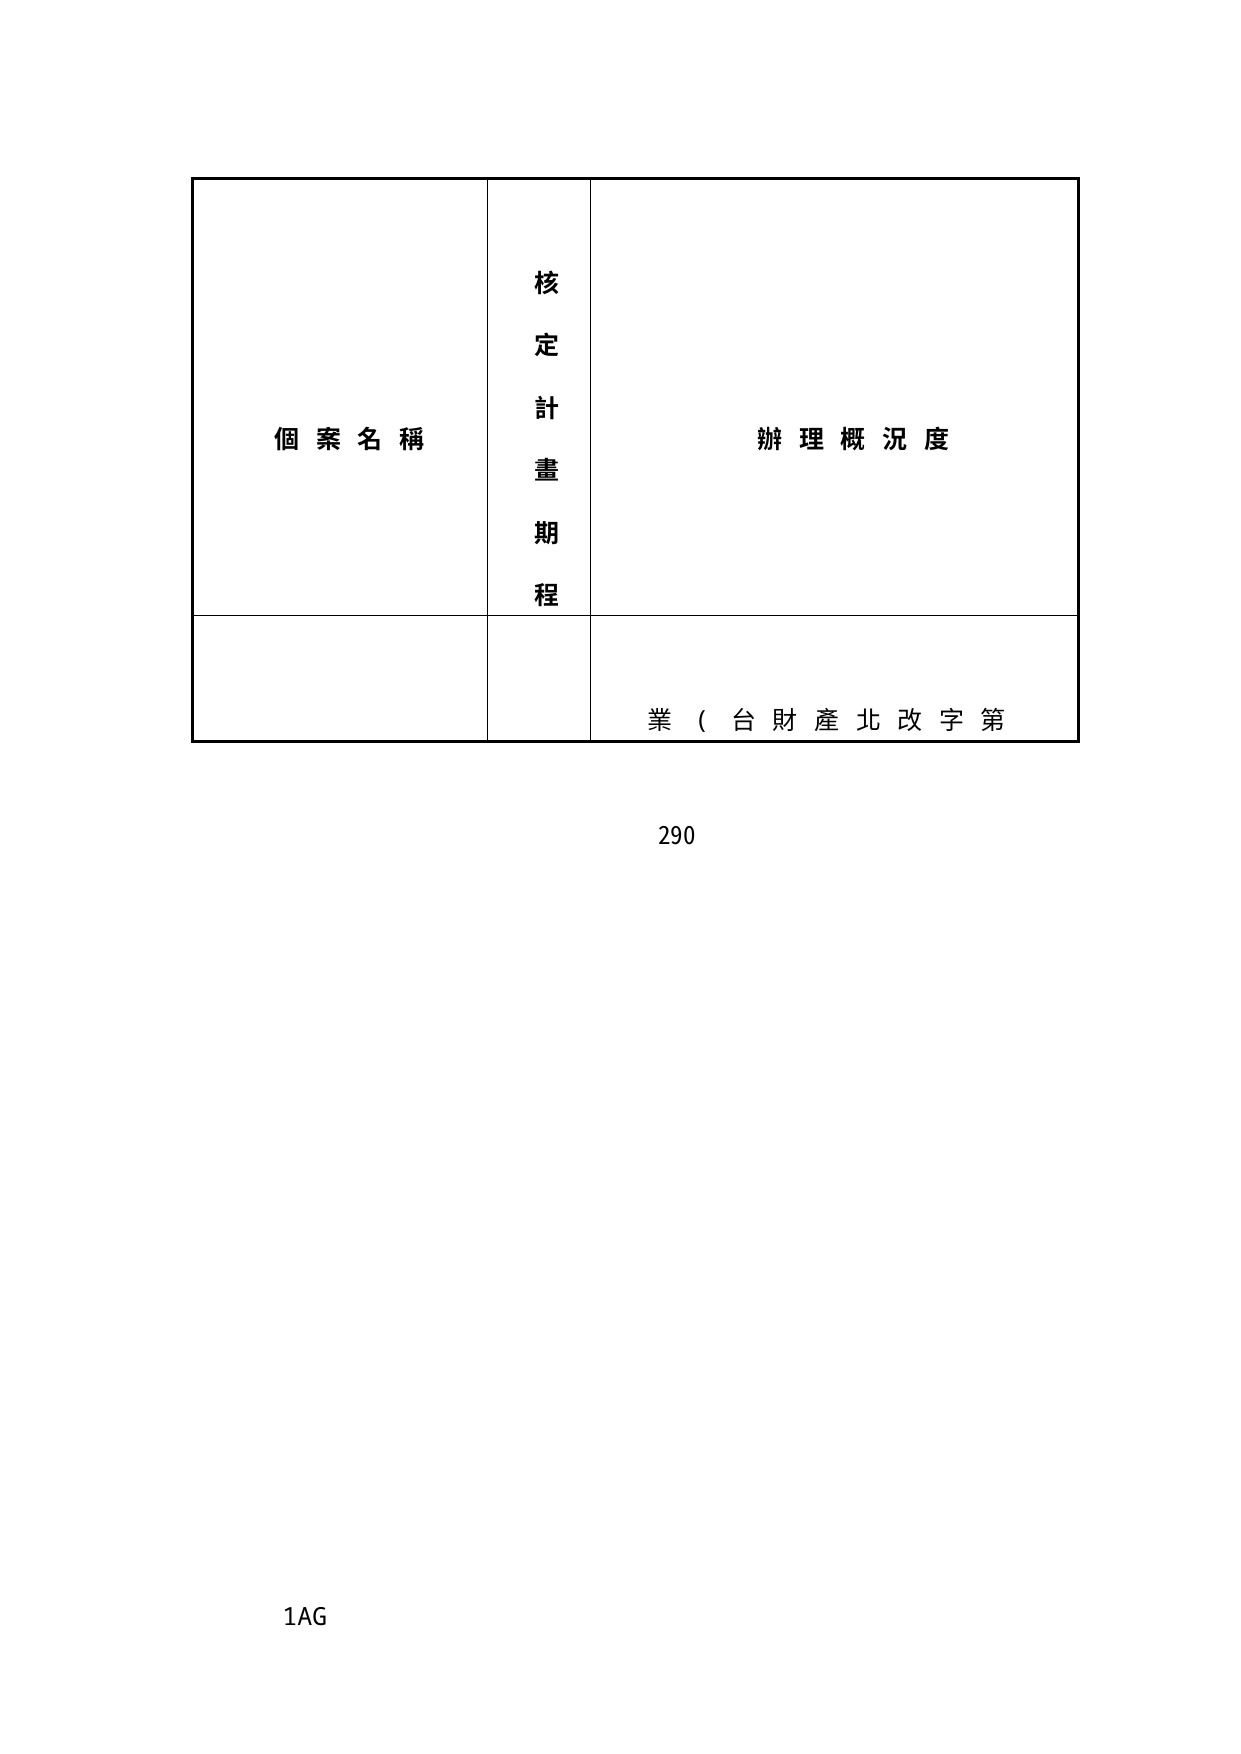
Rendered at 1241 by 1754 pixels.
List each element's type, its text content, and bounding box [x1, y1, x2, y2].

table_cell [194, 616, 487, 740]
table_cell [488, 616, 590, 740]
table_header 核定計畫期程 [488, 180, 590, 615]
table_header 個案名稱 [194, 180, 487, 615]
table_cell 業(台財產北改字第 [591, 616, 1077, 740]
table_header 辦理概況度 [591, 180, 1077, 615]
